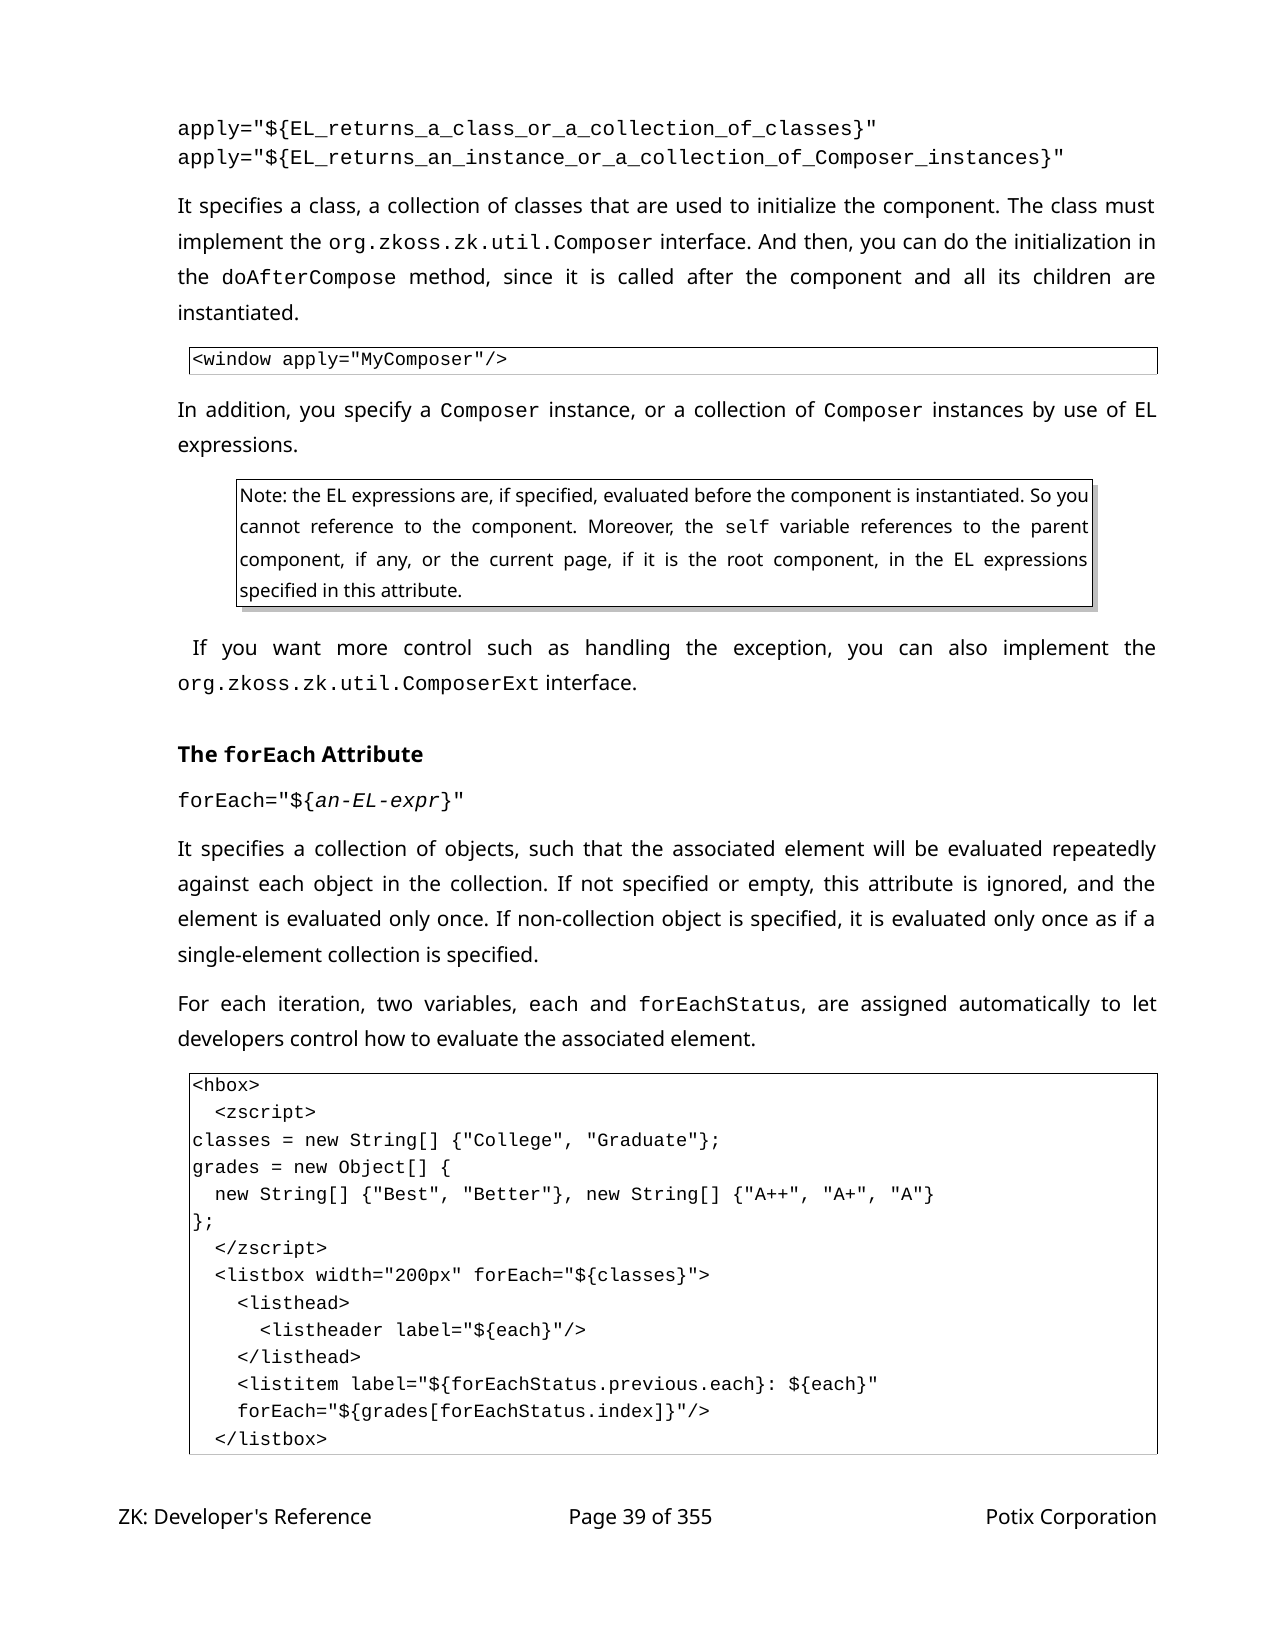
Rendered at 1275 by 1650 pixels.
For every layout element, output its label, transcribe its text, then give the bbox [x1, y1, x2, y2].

text Note: the EL expressions are, if specified, evaluated before the component is instantiated. So you cannot reference to the component. Moreover, the self variable references to the parent component, if any, or the current page, if it is the root component, in the EL expressions specified in this attribute. [237, 480, 1092, 606]
text In addition, you specify a Composer instance, or a collection of Composer instances by use of EL expressions. [177, 395, 1157, 458]
text </listhead> [190, 1345, 1157, 1369]
text </zscript> [190, 1236, 1157, 1260]
text grades = new Object[] { [190, 1154, 1157, 1179]
text If you want more control such as handling the exception, you can also implement the org.zkoss.zk.util.ComposerExt interface. [177, 633, 1157, 697]
text <listbox width="200px" forEach="${classes}"> [190, 1263, 1157, 1288]
text <hbox> [190, 1074, 1157, 1097]
text <listheader label="${each}"/> [190, 1318, 1157, 1342]
text classes = new String[] {"College", "Graduate"}; [190, 1127, 1157, 1152]
text }; [190, 1209, 1157, 1233]
subtitle The forEach Attribute [177, 739, 1157, 769]
text <listitem label="${forEachStatus.previous.each}: ${each}" [190, 1372, 1157, 1396]
text new String[] {"Best", "Better"}, new String[] {"A++", "A+", "A"} [190, 1182, 1157, 1206]
text apply="${EL_returns_a_class_or_a_collection_of_classes}" apply="${EL_returns_an_instance_or_a_collection_of_Composer_instances}" [177, 118, 1157, 171]
text forEach="${an-EL-expr}" [177, 790, 1157, 813]
text </listbox> [190, 1426, 1157, 1454]
text <window apply="MyComposer"/> [190, 348, 1157, 374]
text It specifies a collection of objects, such that the associated element will be evaluated repeatedly against each object in the collection. If not specified or empty, this attribute is ignored, and the element is evaluated only once. If non-collection object is specified, it is evaluated only once as if a single-element collection is specified. [177, 834, 1157, 968]
text <listhead> [190, 1291, 1157, 1315]
text It specifies a class, a collection of classes that are used to initialize the component. The class must implement the org.zkoss.zk.util.Composer interface. And then, you can do the initialization in the doAfterCompose method, since it is called after the component and all its children are instantiated. [177, 192, 1157, 326]
text forEach="${grades[forEachStatus.index]}"/> [190, 1399, 1157, 1423]
text For each iteration, two variables, each and forEachStatus, are assigned automatically to let developers control how to evaluate the associated element. [177, 989, 1157, 1052]
text <zscript> [190, 1100, 1157, 1124]
